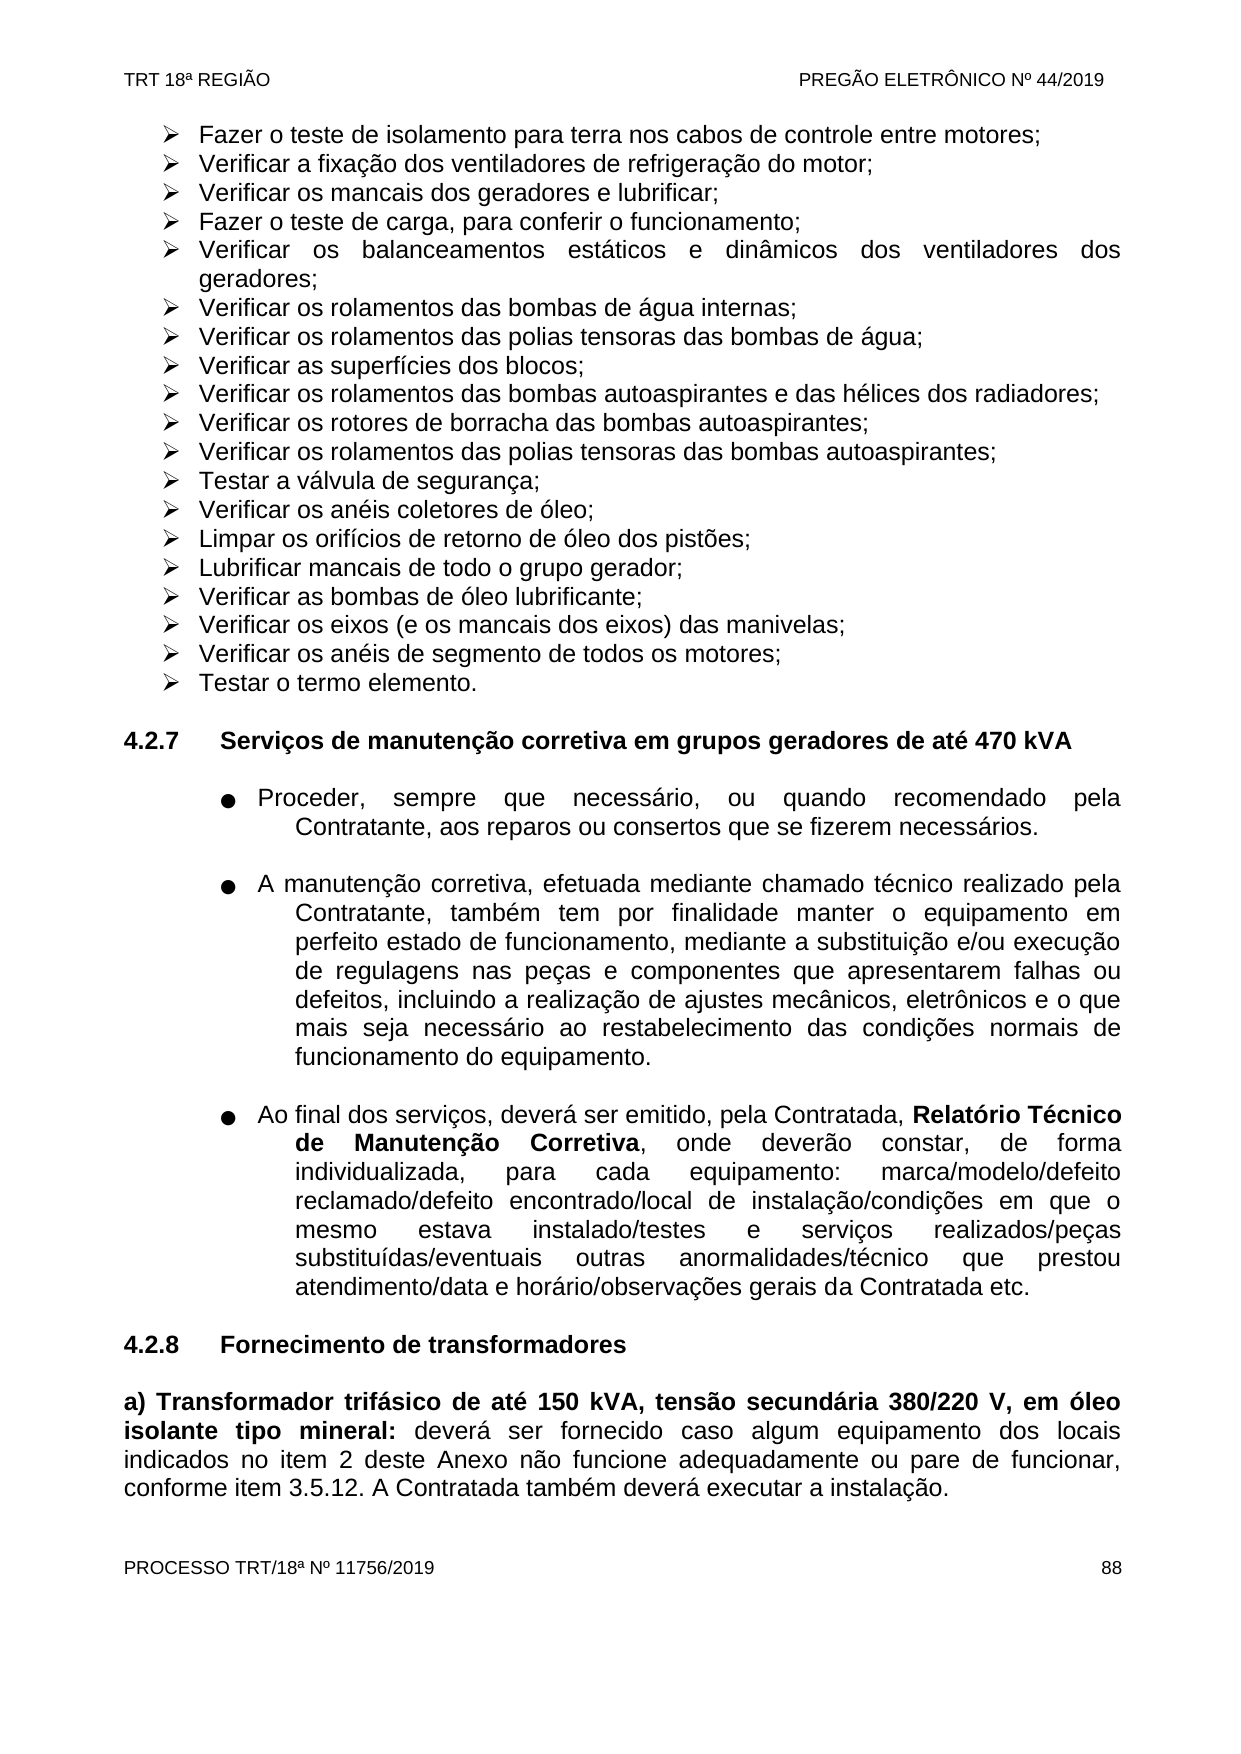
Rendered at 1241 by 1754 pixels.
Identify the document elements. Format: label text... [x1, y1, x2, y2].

list Fazer o teste de carga, para conferir o funcionamento; [161, 206, 1122, 235]
list Verificar os rolamentos das polias tensoras das bombas autoaspirantes; [161, 437, 1122, 466]
list Verificar os rotores de borracha das bombas autoaspirantes; [161, 408, 1122, 437]
list Verificar os rolamentos das bombas de água internas; [161, 293, 1122, 322]
list Verificar os balanceamentos estáticos e dinâmicos dos ventiladores dos geradores; [161, 235, 1122, 293]
list Testar a válvula de segurança; [161, 466, 1122, 495]
list Verificar os mancais dos geradores e lubrificar; [161, 178, 1122, 206]
list Fazer o teste de isolamento para terra nos cabos de controle entre motores; [161, 120, 1122, 149]
list Limpar os orifícios de retorno de óleo dos pistões; [161, 524, 1122, 553]
list Verificar as superfícies dos blocos; [161, 351, 1122, 379]
text 4.2.7 Serviços de manutenção corretiva em grupos geradores de até 470 kVA [123, 726, 1122, 754]
list Verificar os rolamentos das bombas autoaspirantes e das hélices dos radiadores; [161, 379, 1122, 408]
list Verificar os anéis de segmento de todos os motores; [161, 639, 1122, 668]
list Verificar os anéis coletores de óleo; [161, 495, 1122, 524]
list Verificar os eixos (e os mancais dos eixos) das manivelas; [161, 610, 1122, 639]
list Verificar a fixação dos ventiladores de refrigeração do motor; [161, 149, 1122, 178]
text 4.2.8 Fornecimento de transformadores [123, 1330, 1122, 1358]
list Verificar os rolamentos das polias tensoras das bombas de água; [161, 322, 1122, 351]
list Proceder, sempre que necessário, ou quando recomendado pela Contratante, aos reparos ou consertos que se fizerem necessários. [220, 783, 1122, 841]
list A manutenção corretiva, efetuada mediante chamado técnico realizado pela Contratante, também tem por finalidade manter o equipamento em perfeito estado de funcionamento, mediante a substituição e/ou execução de regulagens nas peças e componentes que apresentarem falhas ou defeitos, incluindo a realização de ajustes mecânicos, eletrônicos e o que mais seja necessário ao restabelecimento das condições normais de funcionamento do equipamento. [220, 869, 1122, 1071]
text a) Transformador trifásico de até 150 kVA, tensão secundária 380/220 V, em óleo isolante tipo mineral: deverá ser fornecido caso algum equipamento dos locais indicados no item 2 deste Anexo não funcione adequadamente ou pare de funcionar, conforme item 3.5.12. A Contratada também deverá executar a instalação. [123, 1387, 1122, 1502]
list Verificar as bombas de óleo lubrificante; [161, 581, 1122, 610]
list Ao final dos serviços, deverá ser emitido, pela Contratada, Relatório Técnico de Manutenção Corretiva, onde deverão constar, de forma individualizada, para cada equipamento: marca/modelo/defeito reclamado/defeito encontrado/local de instalação/condições em que o mesmo estava instalado/testes e serviços realizados/peças substituídas/eventuais outras anormalidades/técnico que prestou atendimento/data e horário/observações gerais da Contratada etc. [220, 1099, 1122, 1301]
list Testar o termo elemento. [161, 668, 1122, 697]
list Lubrificar mancais de todo o grupo gerador; [161, 553, 1122, 581]
